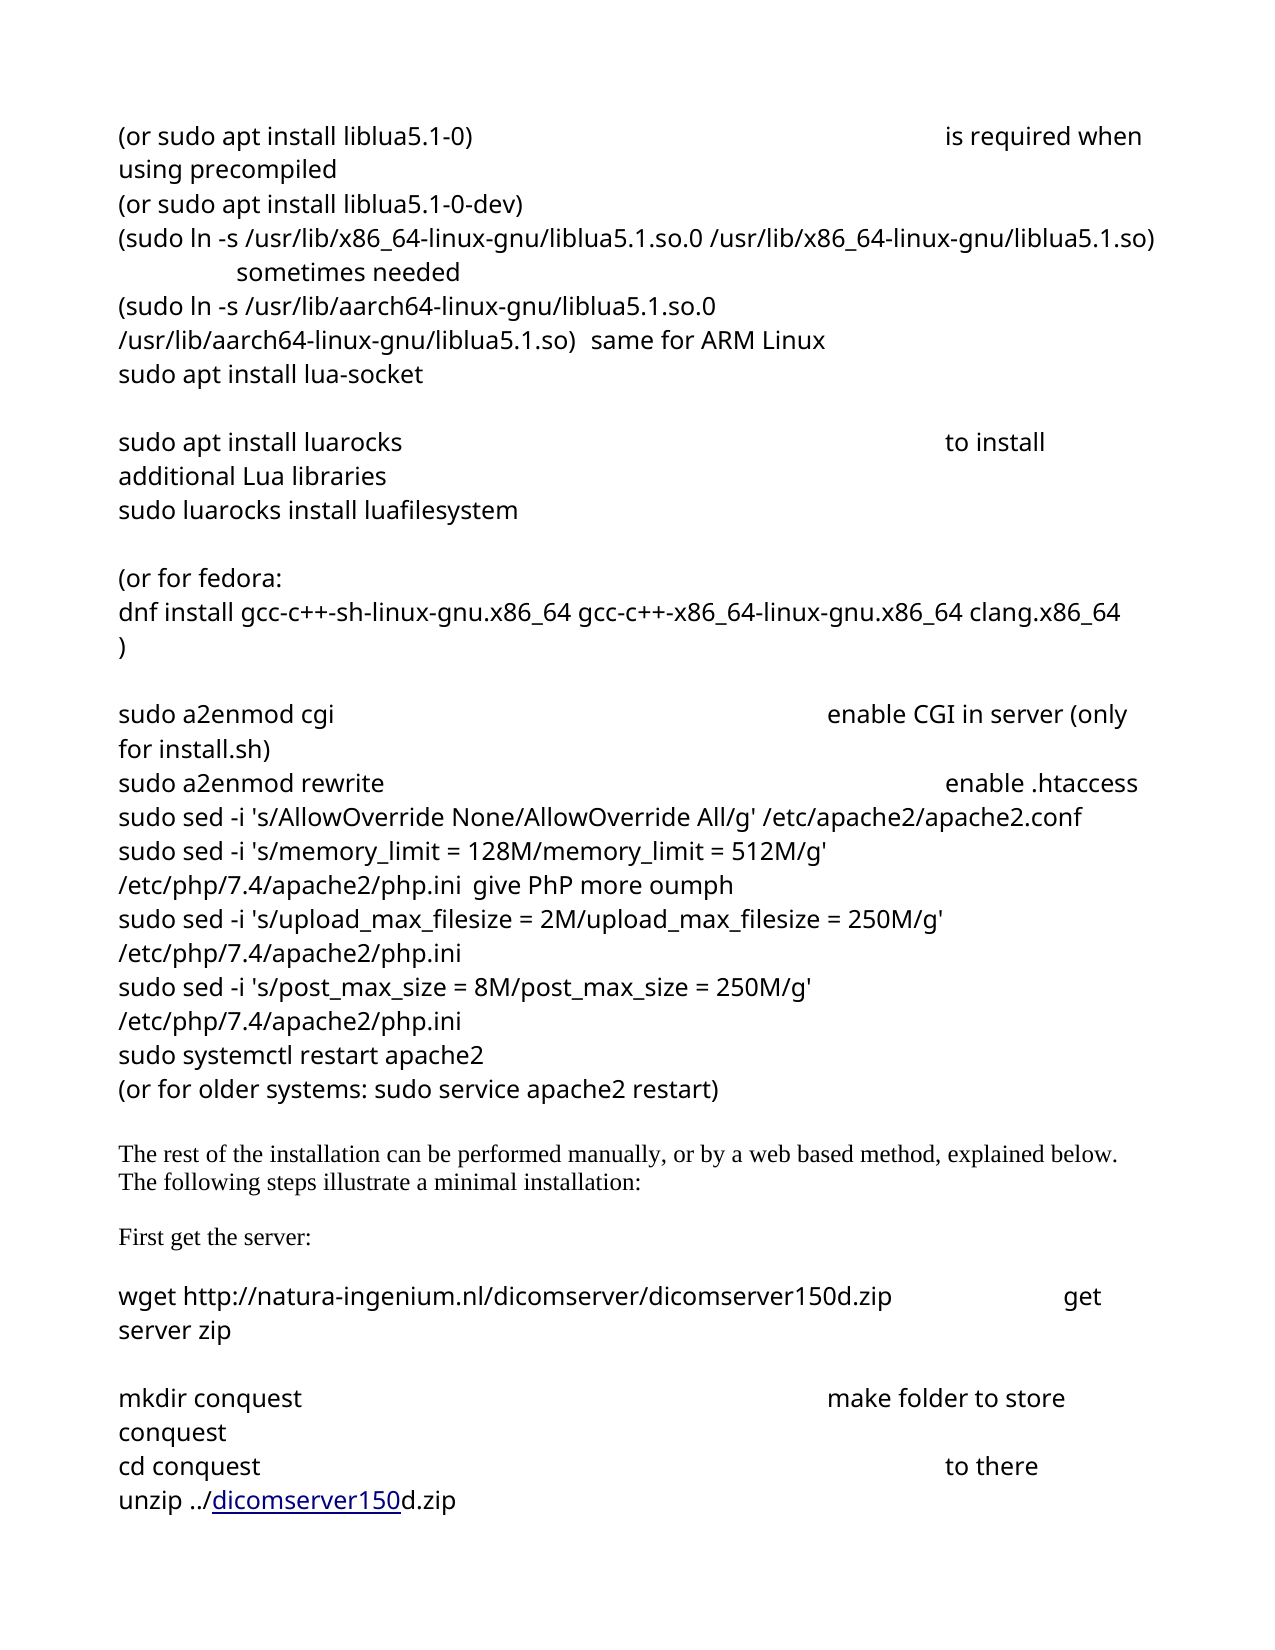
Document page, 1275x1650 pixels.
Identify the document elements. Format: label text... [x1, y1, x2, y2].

text sudo sed -i 's/memory_limit = 128M/memory_limit = 512M/g' /etc/php/7.4/apache2/php.ini give PhP more oumph [118, 833, 1157, 902]
text sudo apt install lua-socket [118, 357, 1157, 391]
text (sudo ln -s /usr/lib/aarch64-linux-gnu/liblua5.1.so.0 /usr/lib/aarch64-linux-gnu/liblua5.1.so) same for ARM Linux [118, 288, 1157, 357]
text unzip ../dicomserver150d.zip [118, 1483, 1157, 1517]
text (or for fedora: [118, 561, 1157, 595]
text (or sudo apt install liblua5.1-0-dev) [118, 186, 1157, 220]
text sudo apt install luarocks to install additional Lua libraries [118, 425, 1157, 493]
text wget http://natura-ingenium.nl/dicomserver/dicomserver150d.zip get server zip [118, 1278, 1157, 1347]
text ) [118, 629, 1157, 663]
text First get the server: [118, 1223, 1157, 1251]
text sudo sed -i 's/upload_max_filesize = 2M/upload_max_filesize = 250M/g' /etc/php/7.4/apache2/php.ini [118, 902, 1157, 970]
text dnf install gcc-c++-sh-linux-gnu.x86_64 gcc-c++-x86_64-linux-gnu.x86_64 clang.x86_64 [118, 595, 1157, 629]
text (or for older systems: sudo service apache2 restart) [118, 1072, 1157, 1106]
text sudo sed -i 's/AllowOverride None/AllowOverride All/g' /etc/apache2/apache2.conf [118, 799, 1157, 833]
text The rest of the installation can be performed manually, or by a web based method, explained below. The following steps illustrate a minimal installation: [118, 1140, 1157, 1195]
text sudo luarocks install luafilesystem [118, 493, 1157, 527]
text cd conquest to there [118, 1449, 1157, 1483]
text (or sudo apt install liblua5.1-0) is required when using precompiled [118, 118, 1157, 186]
text mkdir conquest make folder to store conquest [118, 1381, 1157, 1449]
text sudo systemctl restart apache2 [118, 1038, 1157, 1072]
text (sudo ln -s /usr/lib/x86_64-linux-gnu/liblua5.1.so.0 /usr/lib/x86_64-linux-gnu/liblua5.1.so) sometimes needed [118, 220, 1157, 288]
text sudo sed -i 's/post_max_size = 8M/post_max_size = 250M/g' /etc/php/7.4/apache2/php.ini [118, 970, 1157, 1038]
text sudo a2enmod cgi enable CGI in server (only for install.sh) sudo a2enmod rewrite enable .htaccess [118, 697, 1157, 799]
